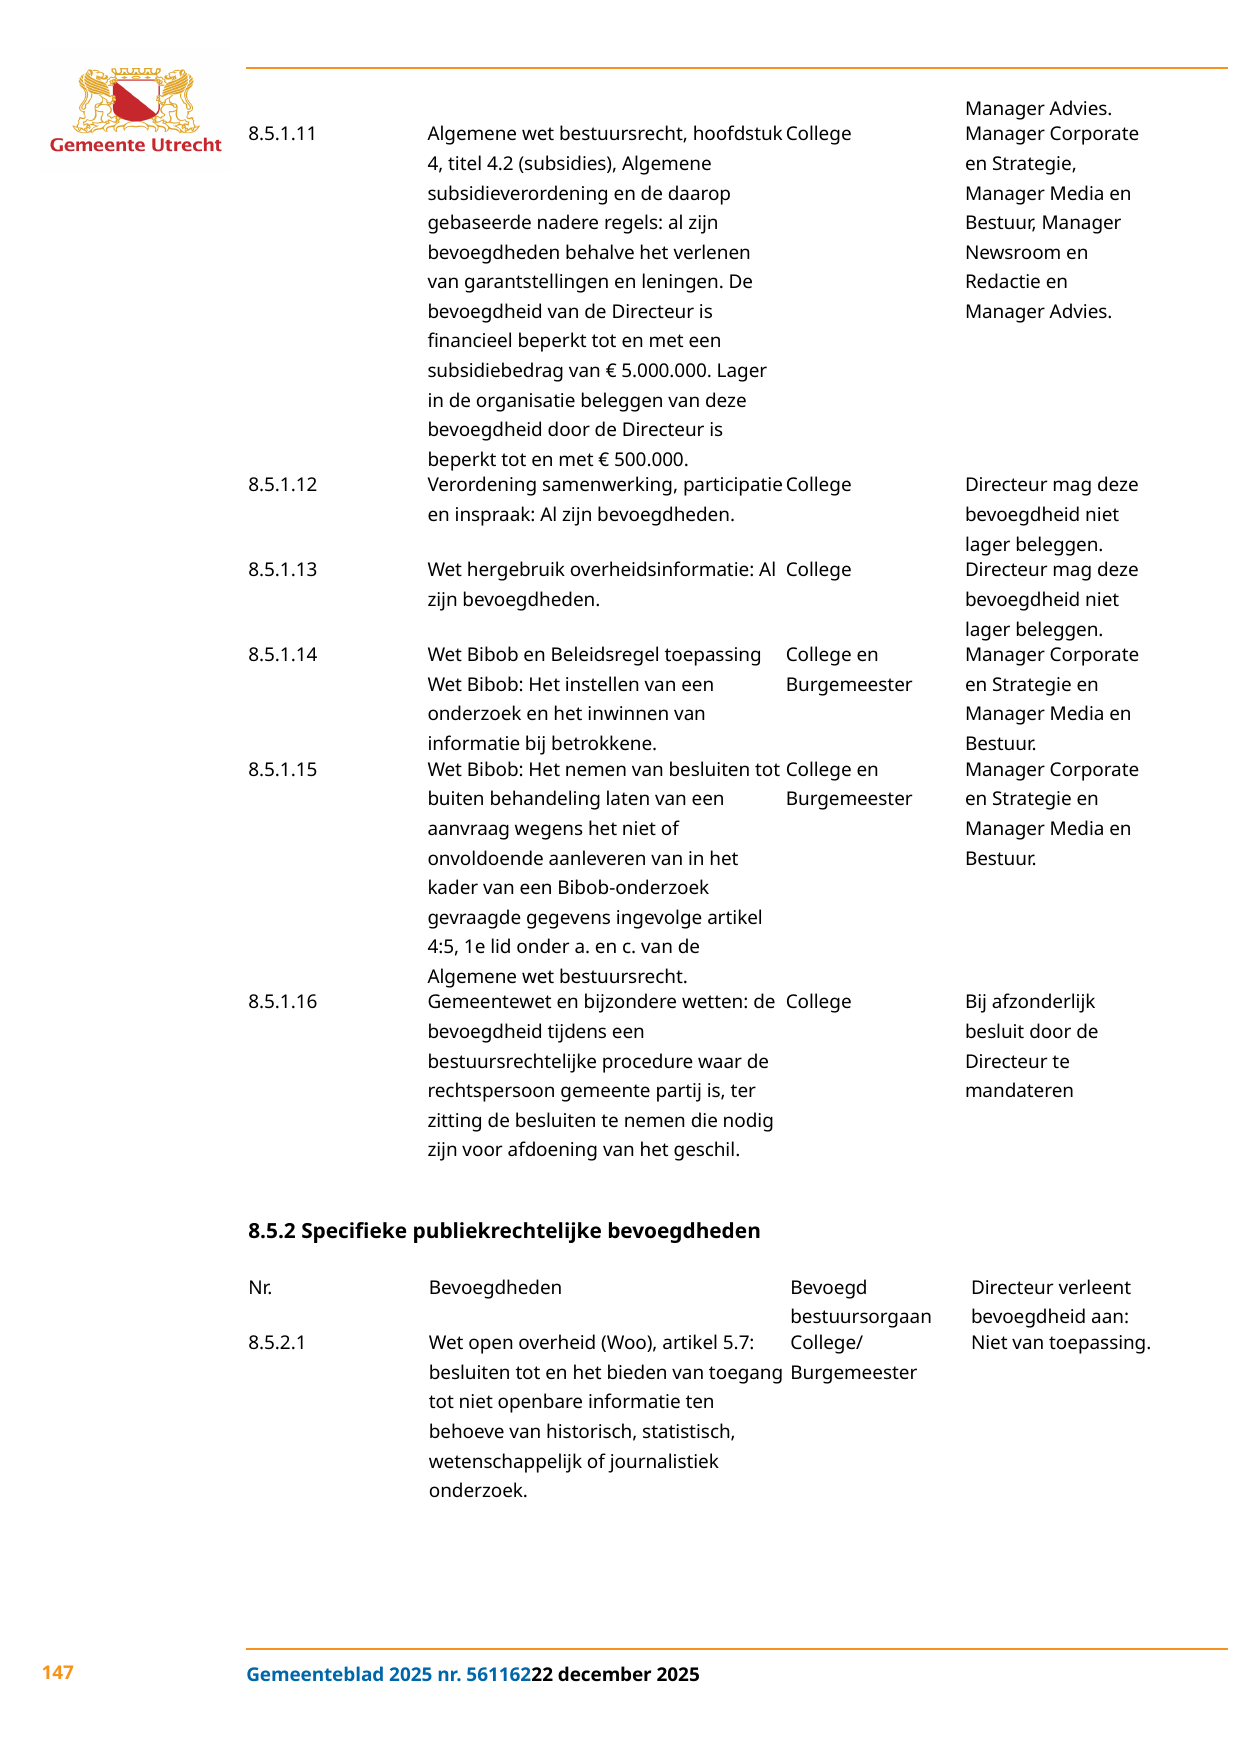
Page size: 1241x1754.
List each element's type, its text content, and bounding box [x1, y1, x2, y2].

table_cell Directeur mag deze bevoegdheid niet lager beleggen. [965, 472, 1152, 557]
table_cell 8.5.2.1 [248, 1330, 429, 1533]
table_cell 8.5.1.16 [248, 989, 427, 1162]
table_header Bevoegdheden [429, 1274, 790, 1329]
table_cell Manager Advies. [965, 95, 1152, 121]
table_cell College en Burgemeester [786, 641, 965, 756]
table_cell College [786, 989, 965, 1162]
table_header Nr. [248, 1274, 429, 1329]
table_cell 8.5.1.11 [248, 121, 427, 472]
table_cell College en Burgemeester [786, 756, 965, 989]
table_cell Manager Corporate en Strategie en Manager Media en Bestuur. [965, 641, 1152, 756]
table_cell 8.5.1.14 [248, 641, 427, 756]
picture [41, 47, 231, 172]
table_cell College/ Burgemeester [790, 1330, 971, 1533]
table_cell College [786, 472, 965, 557]
table_cell Wet Bibob en Beleidsregel toepassing Wet Bibob: Het instellen van een onderzoek en het inwinnen van informatie bij betrokkene. [427, 641, 786, 756]
table_cell Bij afzonderlijk besluit door de Directeur te mandateren [965, 989, 1152, 1162]
table_cell College [786, 557, 965, 641]
table_cell 8.5.1.15 [248, 756, 427, 989]
table_cell Wet hergebruik overheidsinformatie: Al zijn bevoegdheden. [427, 557, 786, 641]
table_cell 8.5.1.13 [248, 557, 427, 641]
table_cell Algemene wet bestuursrecht, hoofdstuk 4, titel 4.2 (subsidies), Algemene subsidieverordening en de daarop gebaseerde nadere regels: al zijn bevoegdheden behalve het verlenen van garantstellingen en leningen. De bevoegdheid van de Directeur is financieel beperkt tot en met een subsidiebedrag van € 5.000.000. Lager in de organisatie beleggen van deze bevoegdheid door de Directeur is beperkt tot en met € 500.000. [427, 121, 786, 472]
table_header Directeur verleent bevoegdheid aan: [971, 1274, 1152, 1329]
table_cell Niet van toepassing. [971, 1330, 1152, 1533]
table_cell Gemeentewet en bijzondere wetten: de bevoegdheid tijdens een bestuursrechtelijke procedure waar de rechtspersoon gemeente partij is, ter zitting de besluiten te nemen die nodig zijn voor afdoening van het geschil. [427, 989, 786, 1162]
table_cell Manager Corporate en Strategie en Manager Media en Bestuur. [965, 756, 1152, 989]
table_header Bevoegd bestuursorgaan [790, 1274, 971, 1329]
table_cell 8.5.1.12 [248, 472, 427, 557]
table_cell [427, 95, 786, 121]
table_cell Manager Corporate en Strategie, Manager Media en Bestuur, Manager Newsroom en Redactie en Manager Advies. [965, 121, 1152, 472]
table_cell [786, 95, 965, 121]
table_cell College [786, 121, 965, 472]
table_cell Directeur mag deze bevoegdheid niet lager beleggen. [965, 557, 1152, 641]
table_cell [248, 95, 427, 121]
table_cell Wet Bibob: Het nemen van besluiten tot buiten behandeling laten van een aanvraag wegens het niet of onvoldoende aanleveren van in het kader van een Bibob-onderzoek gevraagde gegevens ingevolge artikel 4:5, 1e lid onder a. en c. van de Algemene wet bestuursrecht. [427, 756, 786, 989]
table_cell Verordening samenwerking, participatie en inspraak: Al zijn bevoegdheden. [427, 472, 786, 557]
text 8.5.2 Specifieke publiekrechtelijke bevoegdheden [248, 1216, 1152, 1244]
table_cell Wet open overheid (Woo), artikel 5.7: besluiten tot en het bieden van toegang tot niet openbare informatie ten behoeve van historisch, statistisch, wetenschappelijk of journalistiek onderzoek. [429, 1330, 790, 1533]
